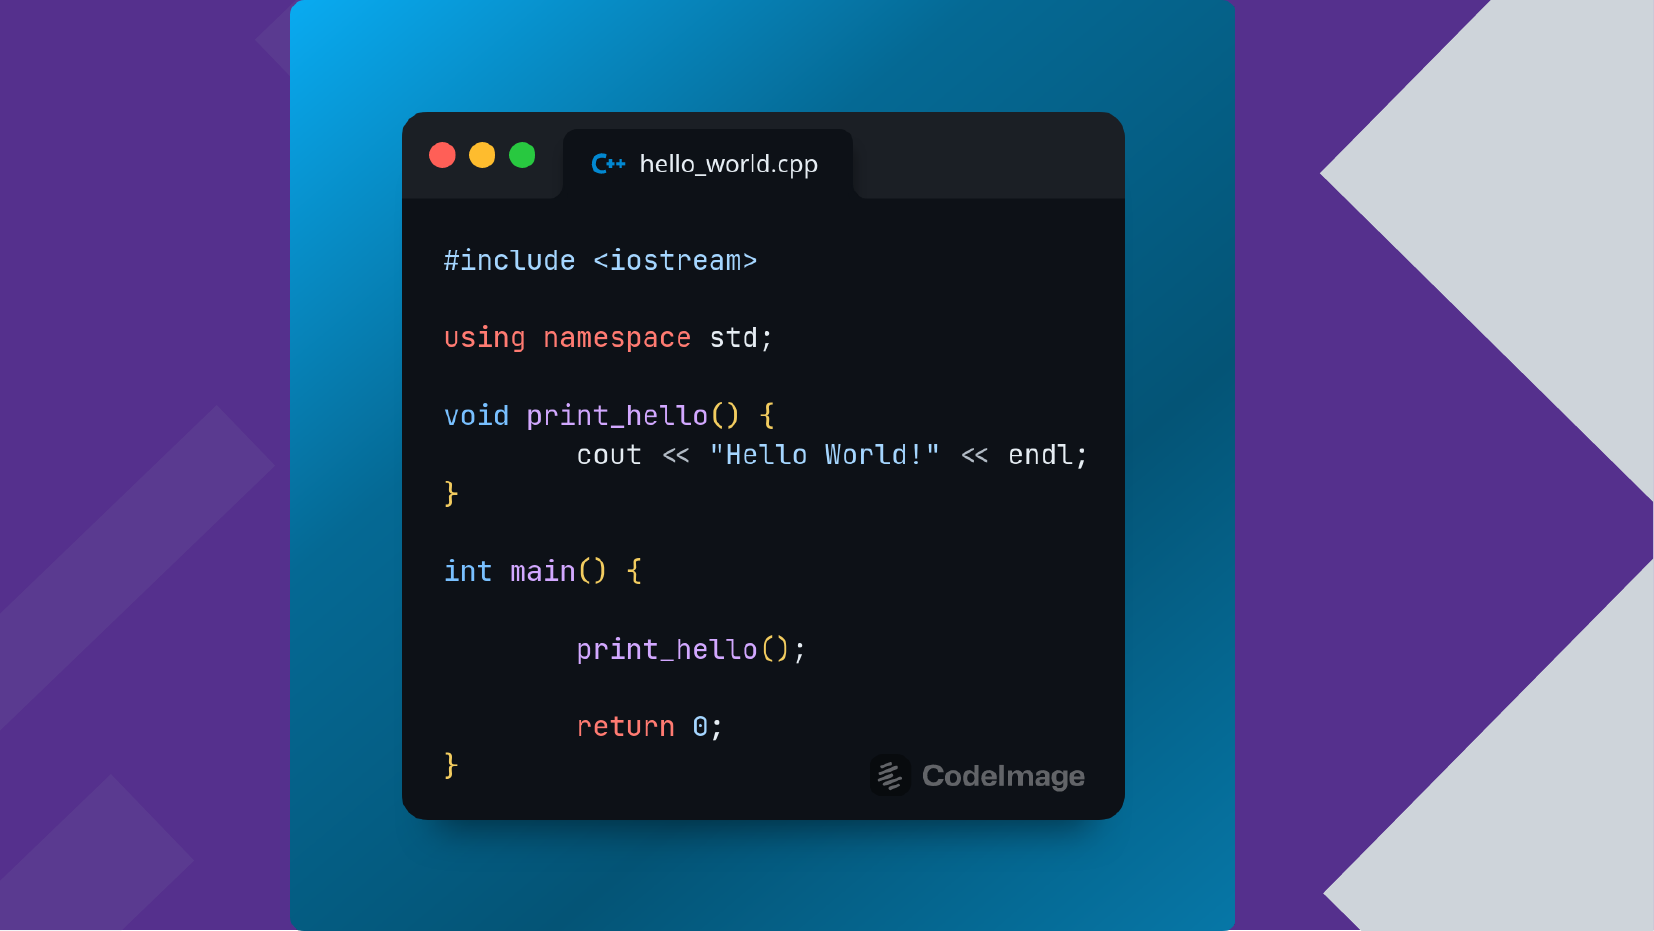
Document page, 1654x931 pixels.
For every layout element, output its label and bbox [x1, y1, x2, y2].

picture [403, 113, 1124, 819]
picture [290, 0, 298, 8]
picture [290, 924, 296, 931]
